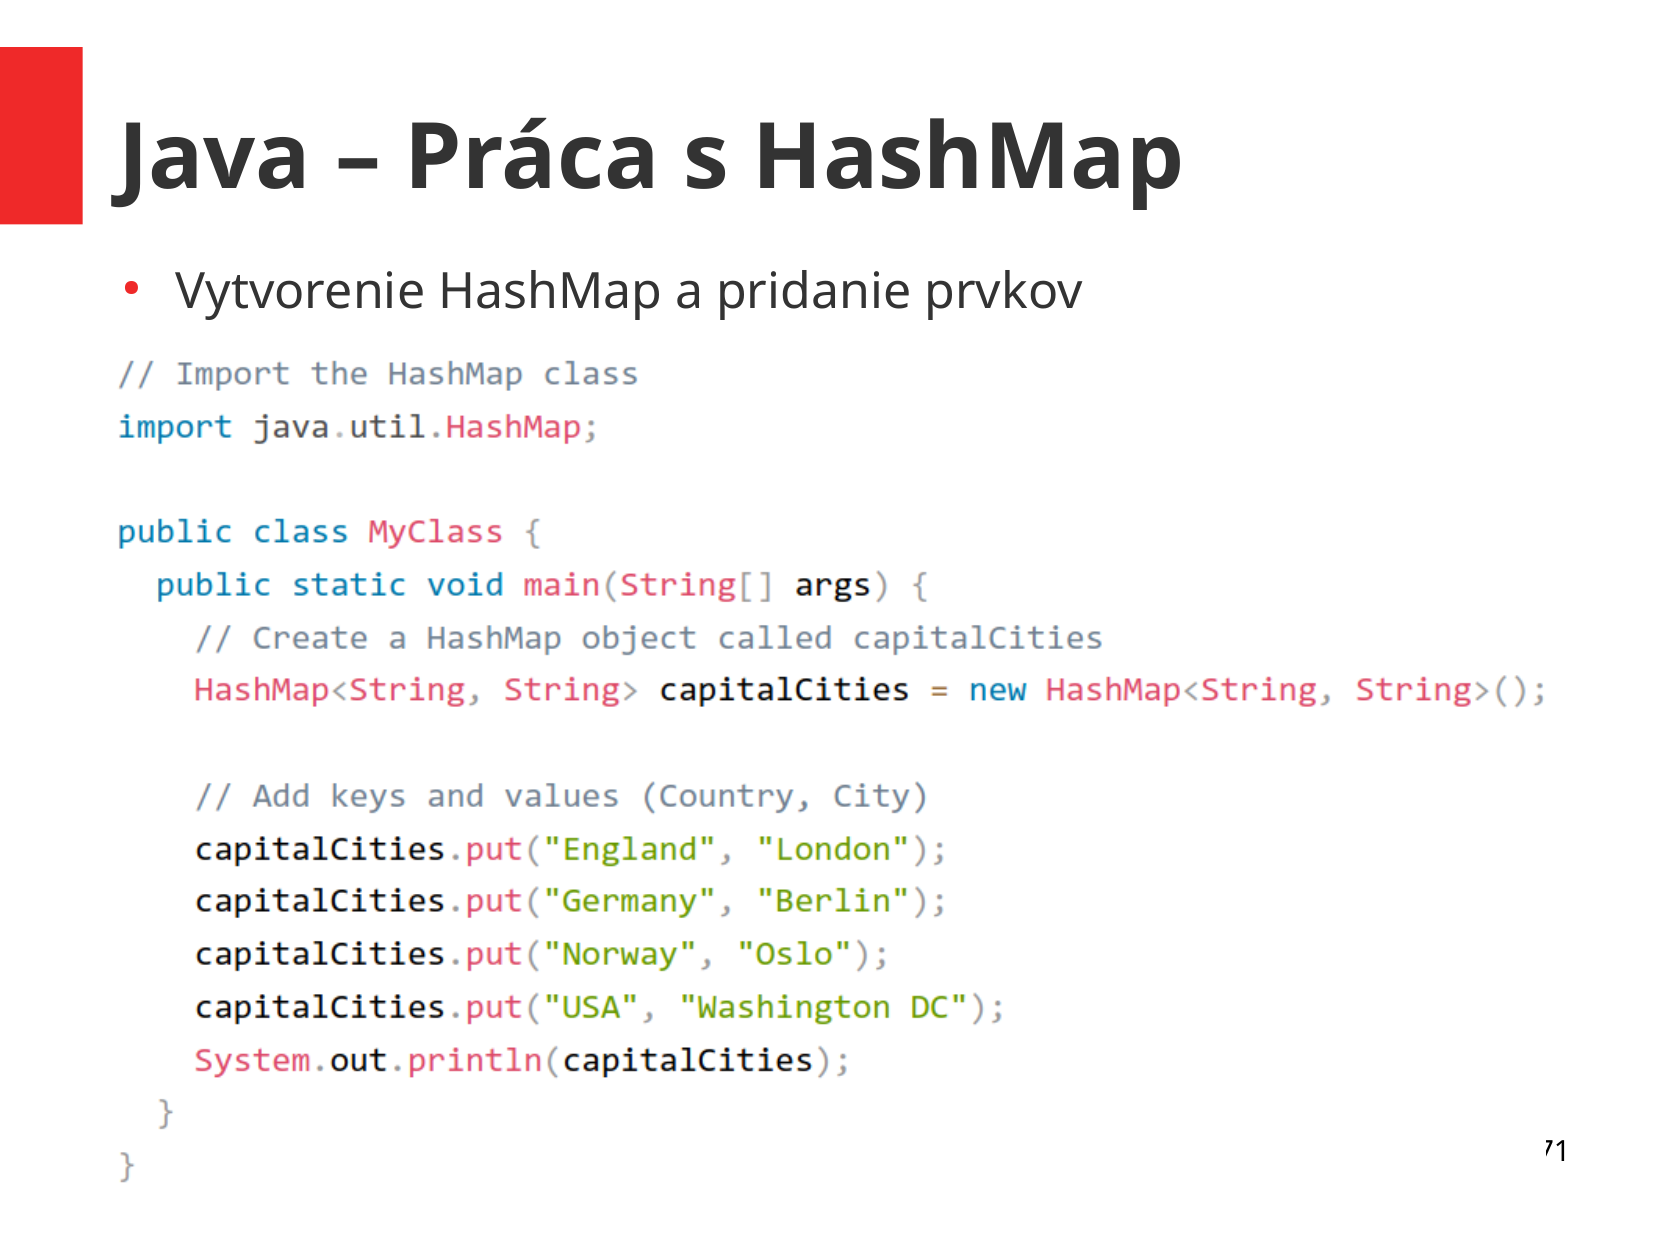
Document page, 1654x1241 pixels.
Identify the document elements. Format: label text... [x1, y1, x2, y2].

title Java – Práca s HashMap [118, 45, 1571, 260]
list Vytvorenie HashMap a pridanie prvkov [105, 255, 1523, 975]
picture [107, 344, 1546, 1199]
